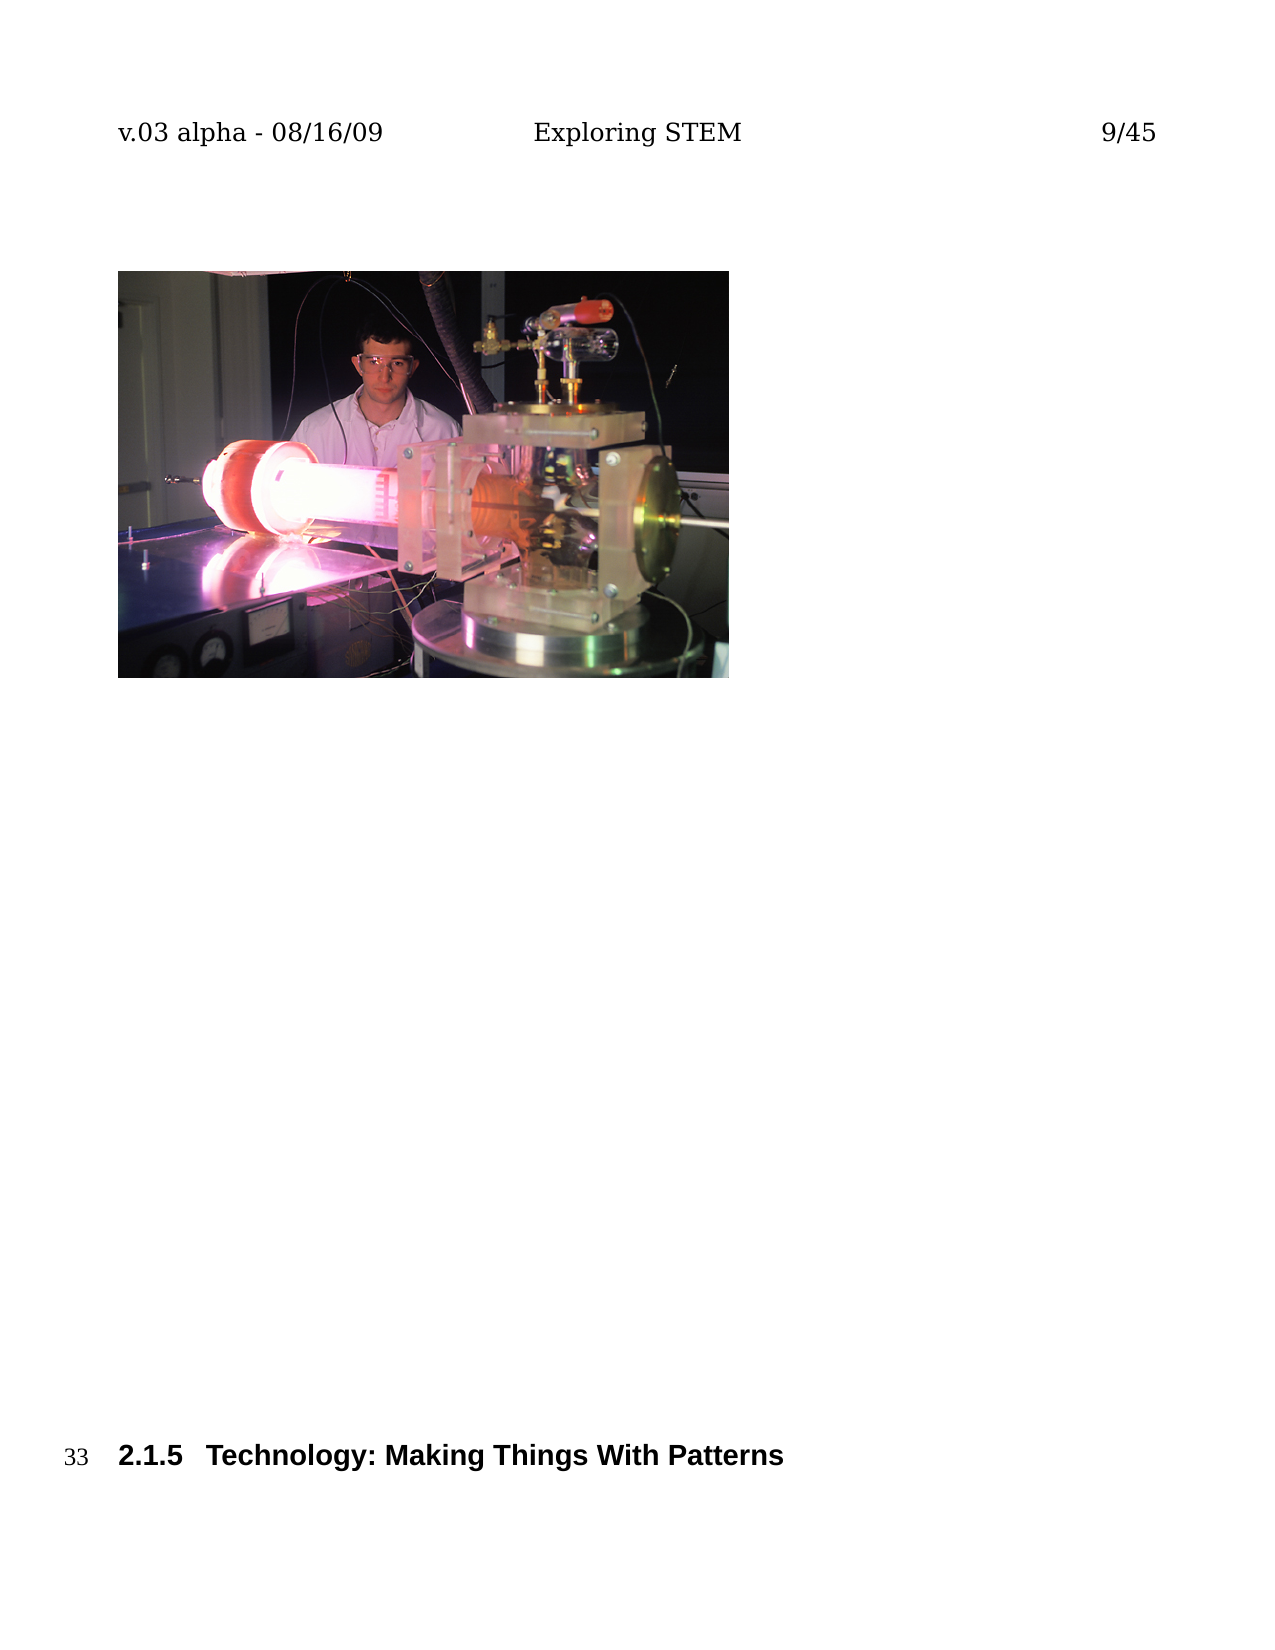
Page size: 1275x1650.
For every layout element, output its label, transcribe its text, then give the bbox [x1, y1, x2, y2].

picture [118, 271, 729, 678]
subtitle Technology: Making Things With Patterns [118, 1437, 1157, 1471]
